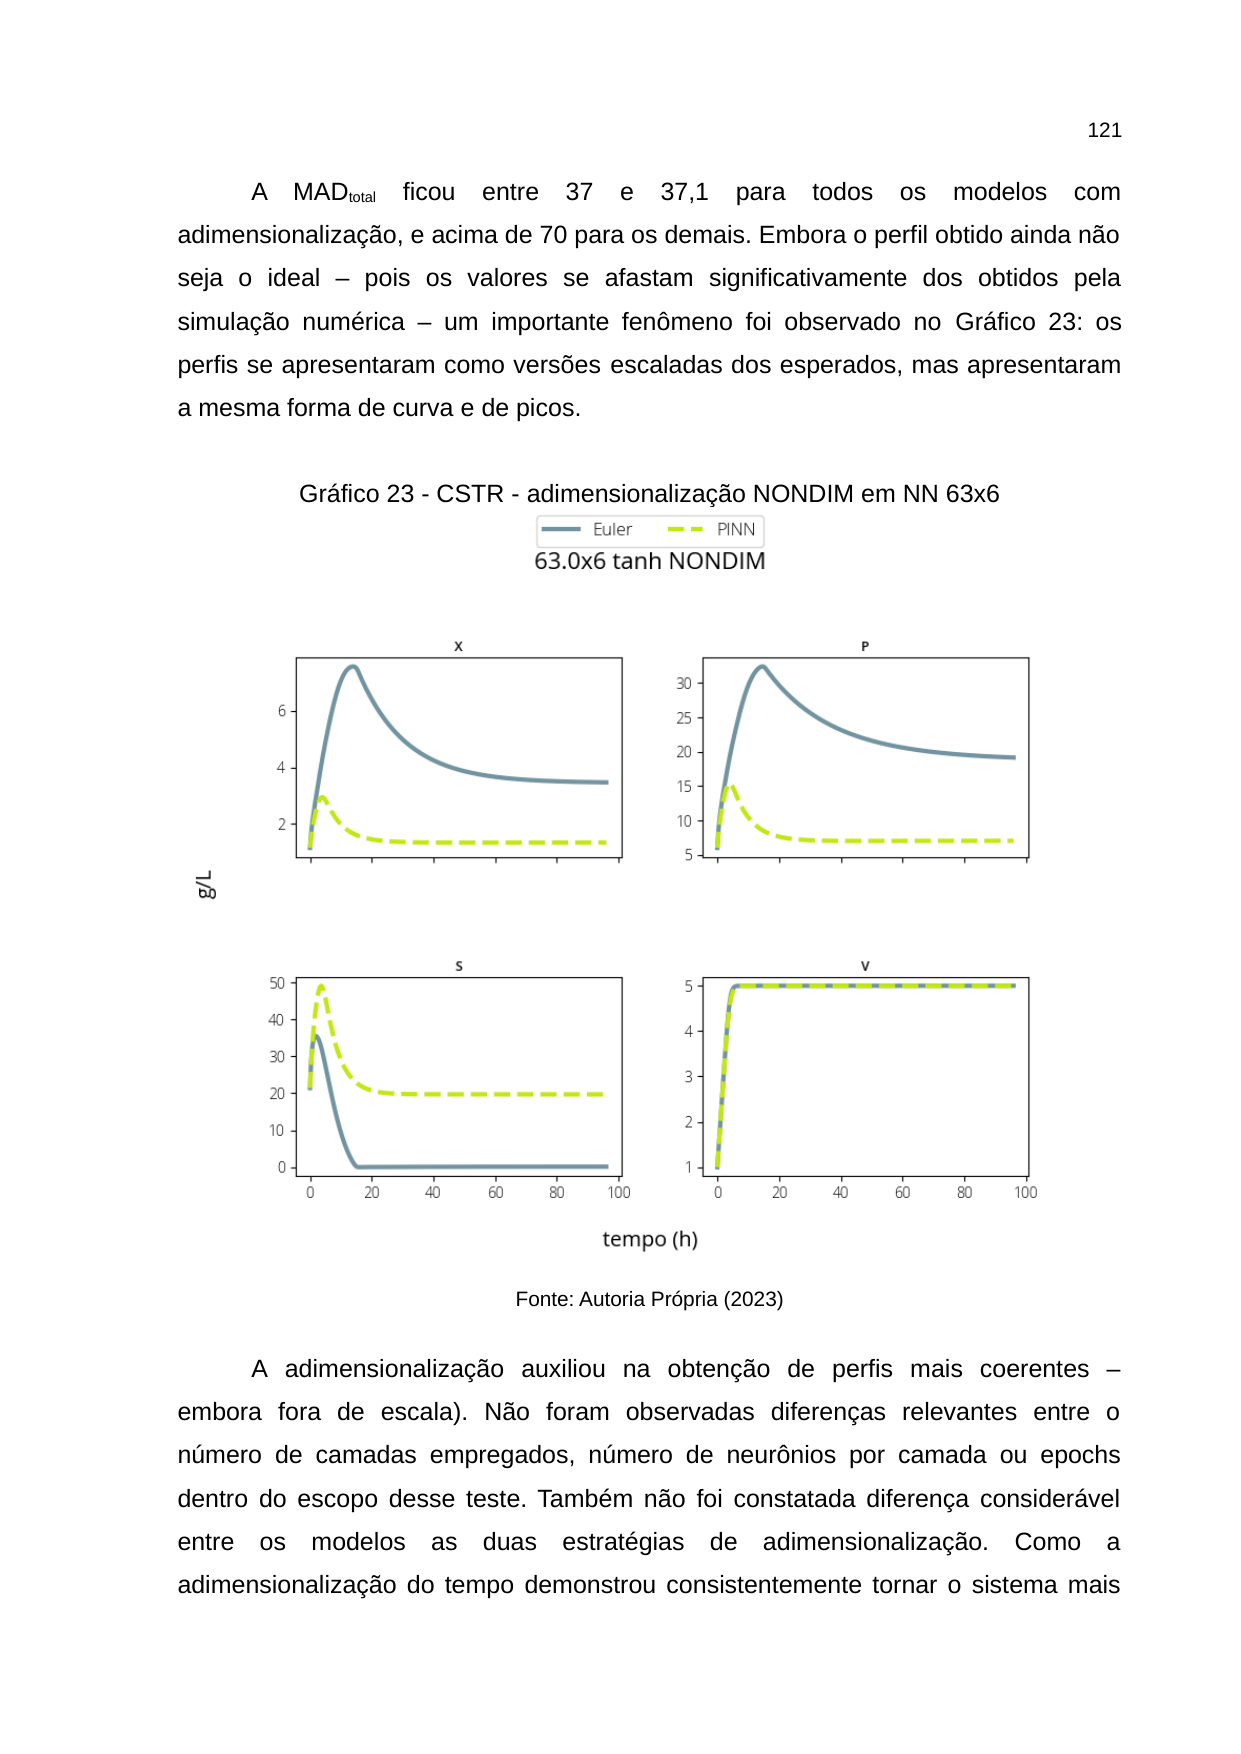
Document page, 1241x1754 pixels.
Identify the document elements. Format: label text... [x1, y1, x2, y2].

text Fonte: Autoria Própria (2023) [177, 1287, 1122, 1311]
picture [177, 507, 1123, 1259]
text Gráfico 23 - CSTR - adimensionalização NONDIM em NN 63x6 [177, 479, 1122, 507]
text A adimensionalização auxiliou na obtenção de perfis mais coerentes – embora fora de escala). Não foram observadas diferenças relevantes entre o número de camadas empregados, número de neurônios por camada ou epochs dentro do escopo desse teste. Também não foi constatada diferença considerável entre os modelos as duas estratégias de adimensionalização. Como a adimensionalização do tempo demonstrou consistentemente tornar o sistema mais [177, 1354, 1122, 1598]
text A MADtotal ficou entre 37 e 37,1 para todos os modelos com adimensionalização, e acima de 70 para os demais. Embora o perfil obtido ainda não seja o ideal – pois os valores se afastam significativamente dos obtidos pela simulação numérica – um importante fenômeno foi observado no Gráfico 23: os perfis se apresentaram como versões escaladas dos esperados, mas apresentaram a mesma forma de curva e de picos. [177, 177, 1122, 421]
